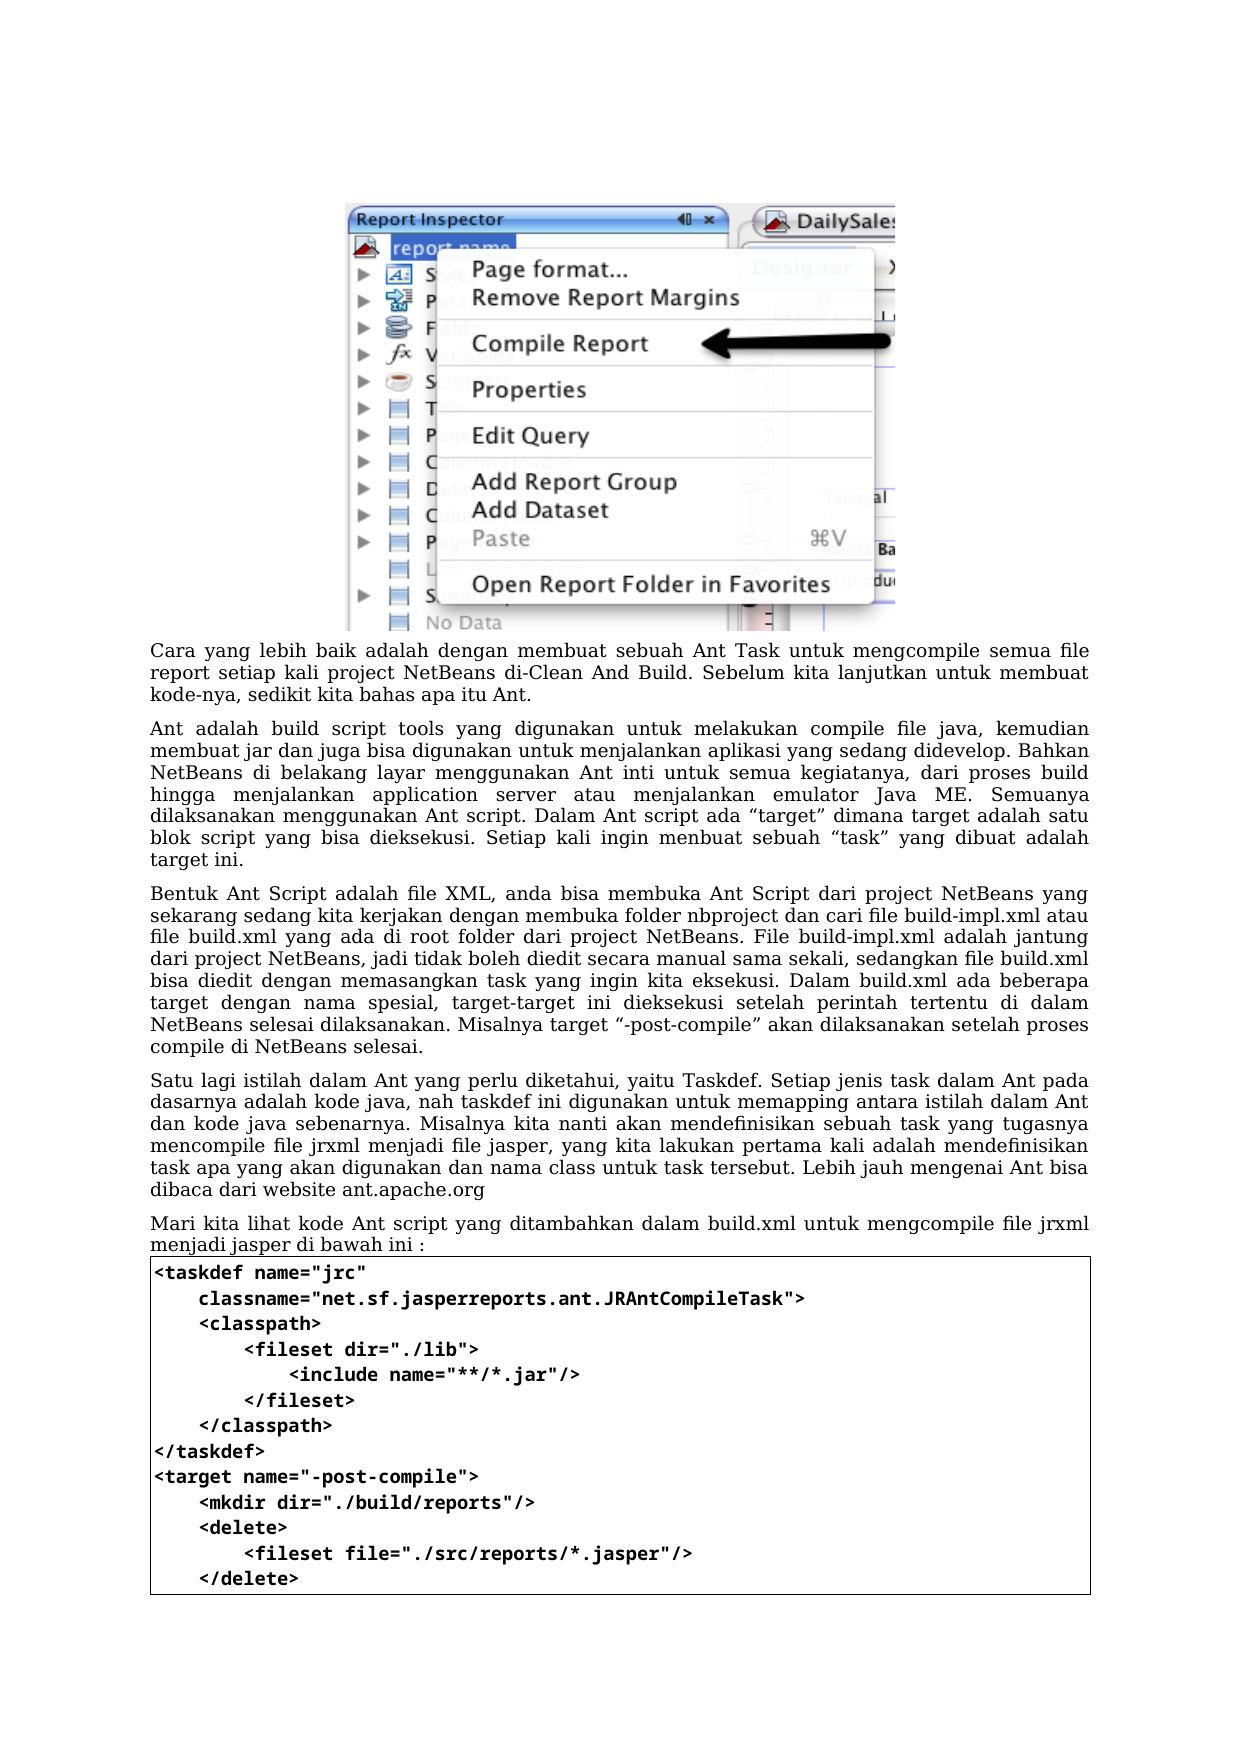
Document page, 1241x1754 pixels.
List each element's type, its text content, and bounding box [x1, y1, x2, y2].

text Ant adalah build script tools yang digunakan untuk melakukan compile file java, kemudian membuat jar dan juga bisa digunakan untuk menjalankan aplikasi yang sedang didevelop. Bahkan NetBeans di belakang layar menggunakan Ant inti untuk semua kegiatanya, dari proses build hingga menjalankan application server atau menjalankan emulator Java ME. Semuanya dilaksanakan menggunakan Ant script. Dalam Ant script ada “target” dimana target adalah satu blok script yang bisa dieksekusi. Setiap kali ingin menbuat sebuah “task” yang dibuat adalah target ini. [150, 718, 1091, 871]
text </classpath> [151, 1409, 1090, 1435]
text </fileset> [151, 1384, 1090, 1409]
text <taskdef name="jrc" [151, 1257, 1090, 1282]
text <delete> [151, 1512, 1090, 1537]
text <fileset dir="./lib"> [151, 1333, 1090, 1358]
text </delete> [151, 1563, 1090, 1594]
text <include name="**/*.jar"/> [151, 1358, 1090, 1384]
text </taskdef> [151, 1435, 1090, 1461]
text Satu lagi istilah dalam Ant yang perlu diketahui, yaitu Taskdef. Setiap jenis task dalam Ant pada dasarnya adalah kode java, nah taskdef ini digunakan untuk memapping antara istilah dalam Ant dan kode java sebenarnya. Misalnya kita nanti akan mendefinisikan sebuah task yang tugasnya mencompile file jrxml menjadi file jasper, yang kita lakukan pertama kali adalah mendefinisikan task apa yang akan digunakan dan nama class untuk task tersebut. Lebih jauh mengenai Ant bisa dibaca dari website ant.apache.org [150, 1069, 1091, 1201]
picture [345, 203, 896, 631]
text <fileset file="./src/reports/*.jasper"/> [151, 1537, 1090, 1563]
text Bentuk Ant Script adalah file XML, anda bisa membuka Ant Script dari project NetBeans yang sekarang sedang kita kerjakan dengan membuka folder nbproject dan cari file build-impl.xml atau file build.xml yang ada di root folder dari project NetBeans. File build-impl.xml adalah jantung dari project NetBeans, jadi tidak boleh diedit secara manual sama sekali, sedangkan file build.xml bisa diedit dengan memasangkan task yang ingin kita eksekusi. Dalam build.xml ada beberapa target dengan nama spesial, target-target ini dieksekusi setelah perintah tertentu di dalam NetBeans selesai dilaksanakan. Misalnya target “-post-compile” akan dilaksanakan setelah proses compile di NetBeans selesai. [150, 883, 1091, 1058]
text classname="net.sf.jasperreports.ant.JRAntCompileTask"> [151, 1282, 1090, 1307]
text <mkdir dir="./build/reports"/> [151, 1486, 1090, 1512]
text <target name="-post-compile"> [151, 1461, 1090, 1486]
text <classpath> [151, 1307, 1090, 1333]
text Cara yang lebih baik adalah dengan membuat sebuah Ant Task untuk mengcompile semua file report setiap kali project NetBeans di-Clean And Build. Sebelum kita lanjutkan untuk membuat kode-nya, sedikit kita bahas apa itu Ant. [150, 641, 1091, 706]
text Mari kita lihat kode Ant script yang ditambahkan dalam build.xml untuk mengcompile file jrxml menjadi jasper di bawah ini : [150, 1213, 1091, 1256]
